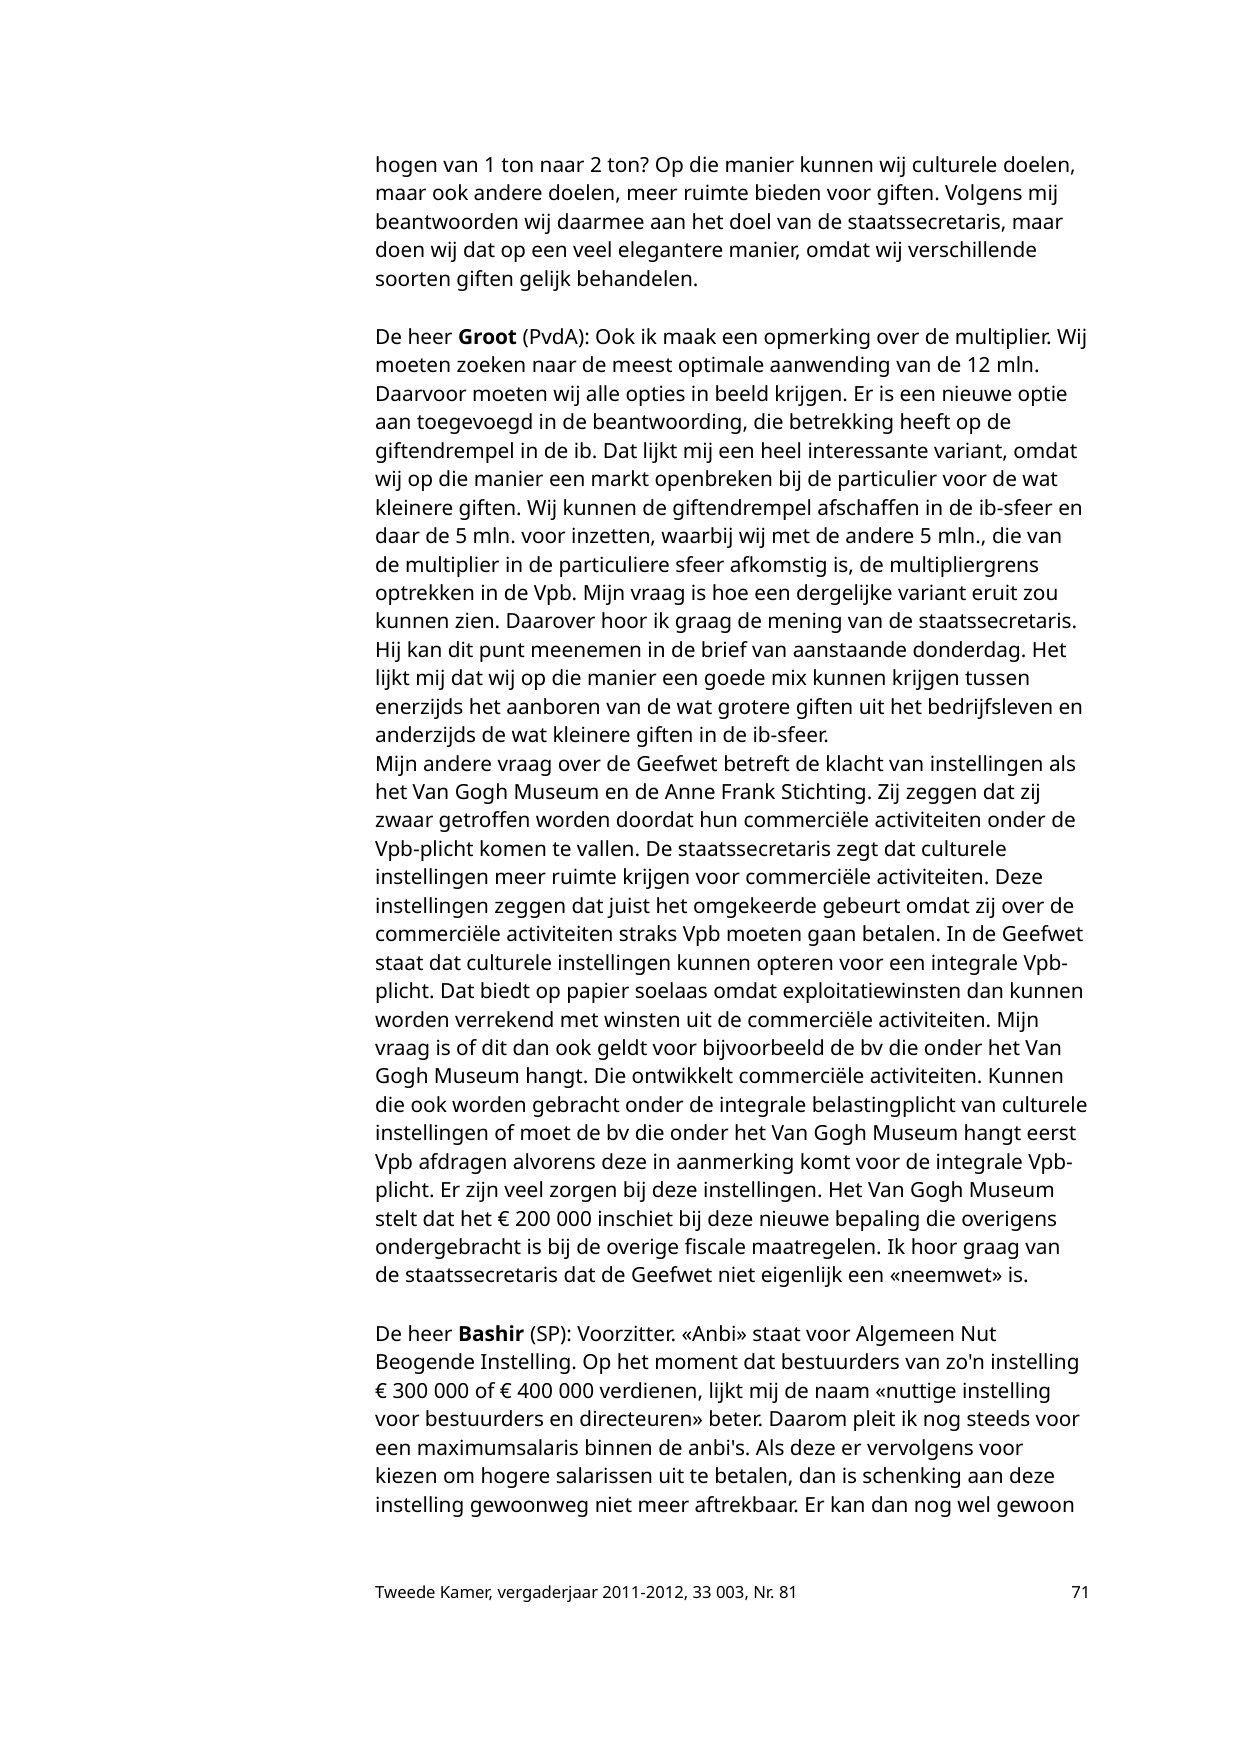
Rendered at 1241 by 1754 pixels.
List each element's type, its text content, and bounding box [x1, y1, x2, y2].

text De heer Bashir (SP): Voorzitter. «Anbi» staat voor Algemeen Nut Beogende Instelling. Op het moment dat bestuurders van zo'n instelling € 300 000 of € 400 000 verdienen, lijkt mij de naam «nuttige instelling voor bestuurders en directeuren» beter. Daarom pleit ik nog steeds voor een maximumsalaris binnen de anbi's. Als deze er vervolgens voor kiezen om hogere salarissen uit te betalen, dan is schenking aan deze instelling gewoonweg niet meer aftrekbaar. Er kan dan nog wel gewoon [375, 1319, 1090, 1518]
text hogen van 1 ton naar 2 ton? Op die manier kunnen wij culturele doelen, maar ook andere doelen, meer ruimte bieden voor giften. Volgens mij beantwoorden wij daarmee aan het doel van de staatssecretaris, maar doen wij dat op een veel elegantere manier, omdat wij verschillende soorten giften gelijk behandelen. [375, 150, 1090, 292]
text Mijn andere vraag over de Geefwet betreft de klacht van instellingen als het Van Gogh Museum en de Anne Frank Stichting. Zij zeggen dat zij zwaar getroffen worden doordat hun commerciële activiteiten onder de Vpb-plicht komen te vallen. De staatssecretaris zegt dat culturele instellingen meer ruimte krijgen voor commerciële activiteiten. Deze instellingen zeggen dat juist het omgekeerde gebeurt omdat zij over de commerciële activiteiten straks Vpb moeten gaan betalen. In de Geefwet staat dat culturele instellingen kunnen opteren voor een integrale Vpb-plicht. Dat biedt op papier soelaas omdat exploitatiewinsten dan kunnen worden verrekend met winsten uit de commerciële activiteiten. Mijn vraag is of dit dan ook geldt voor bijvoorbeeld de bv die onder het Van Gogh Museum hangt. Die ontwikkelt commerciële activiteiten. Kunnen die ook worden gebracht onder de integrale belastingplicht van culturele instellingen of moet de bv die onder het Van Gogh Museum hangt eerst Vpb afdragen alvorens deze in aanmerking komt voor de integrale Vpb-plicht. Er zijn veel zorgen bij deze instellingen. Het Van Gogh Museum stelt dat het € 200 000 inschiet bij deze nieuwe bepaling die overigens ondergebracht is bij de overige fiscale maatregelen. Ik hoor graag van de staatssecretaris dat de Geefwet niet eigenlijk een «neemwet» is. [375, 749, 1090, 1289]
text De heer Groot (PvdA): Ook ik maak een opmerking over de multiplier. Wij moeten zoeken naar de meest optimale aanwending van de 12 mln. Daarvoor moeten wij alle opties in beeld krijgen. Er is een nieuwe optie aan toegevoegd in de beantwoording, die betrekking heeft op de giftendrempel in de ib. Dat lijkt mij een heel interessante variant, omdat wij op die manier een markt openbreken bij de particulier voor de wat kleinere giften. Wij kunnen de giftendrempel afschaffen in de ib-sfeer en daar de 5 mln. voor inzetten, waarbij wij met de andere 5 mln., die van de multiplier in de particuliere sfeer afkomstig is, de multipliergrens optrekken in de Vpb. Mijn vraag is hoe een dergelijke variant eruit zou kunnen zien. Daarover hoor ik graag de mening van de staatssecretaris. Hij kan dit punt meenemen in de brief van aanstaande donderdag. Het lijkt mij dat wij op die manier een goede mix kunnen krijgen tussen enerzijds het aanboren van de wat grotere giften uit het bedrijfsleven en anderzijds de wat kleinere giften in de ib-sfeer. [375, 322, 1090, 749]
